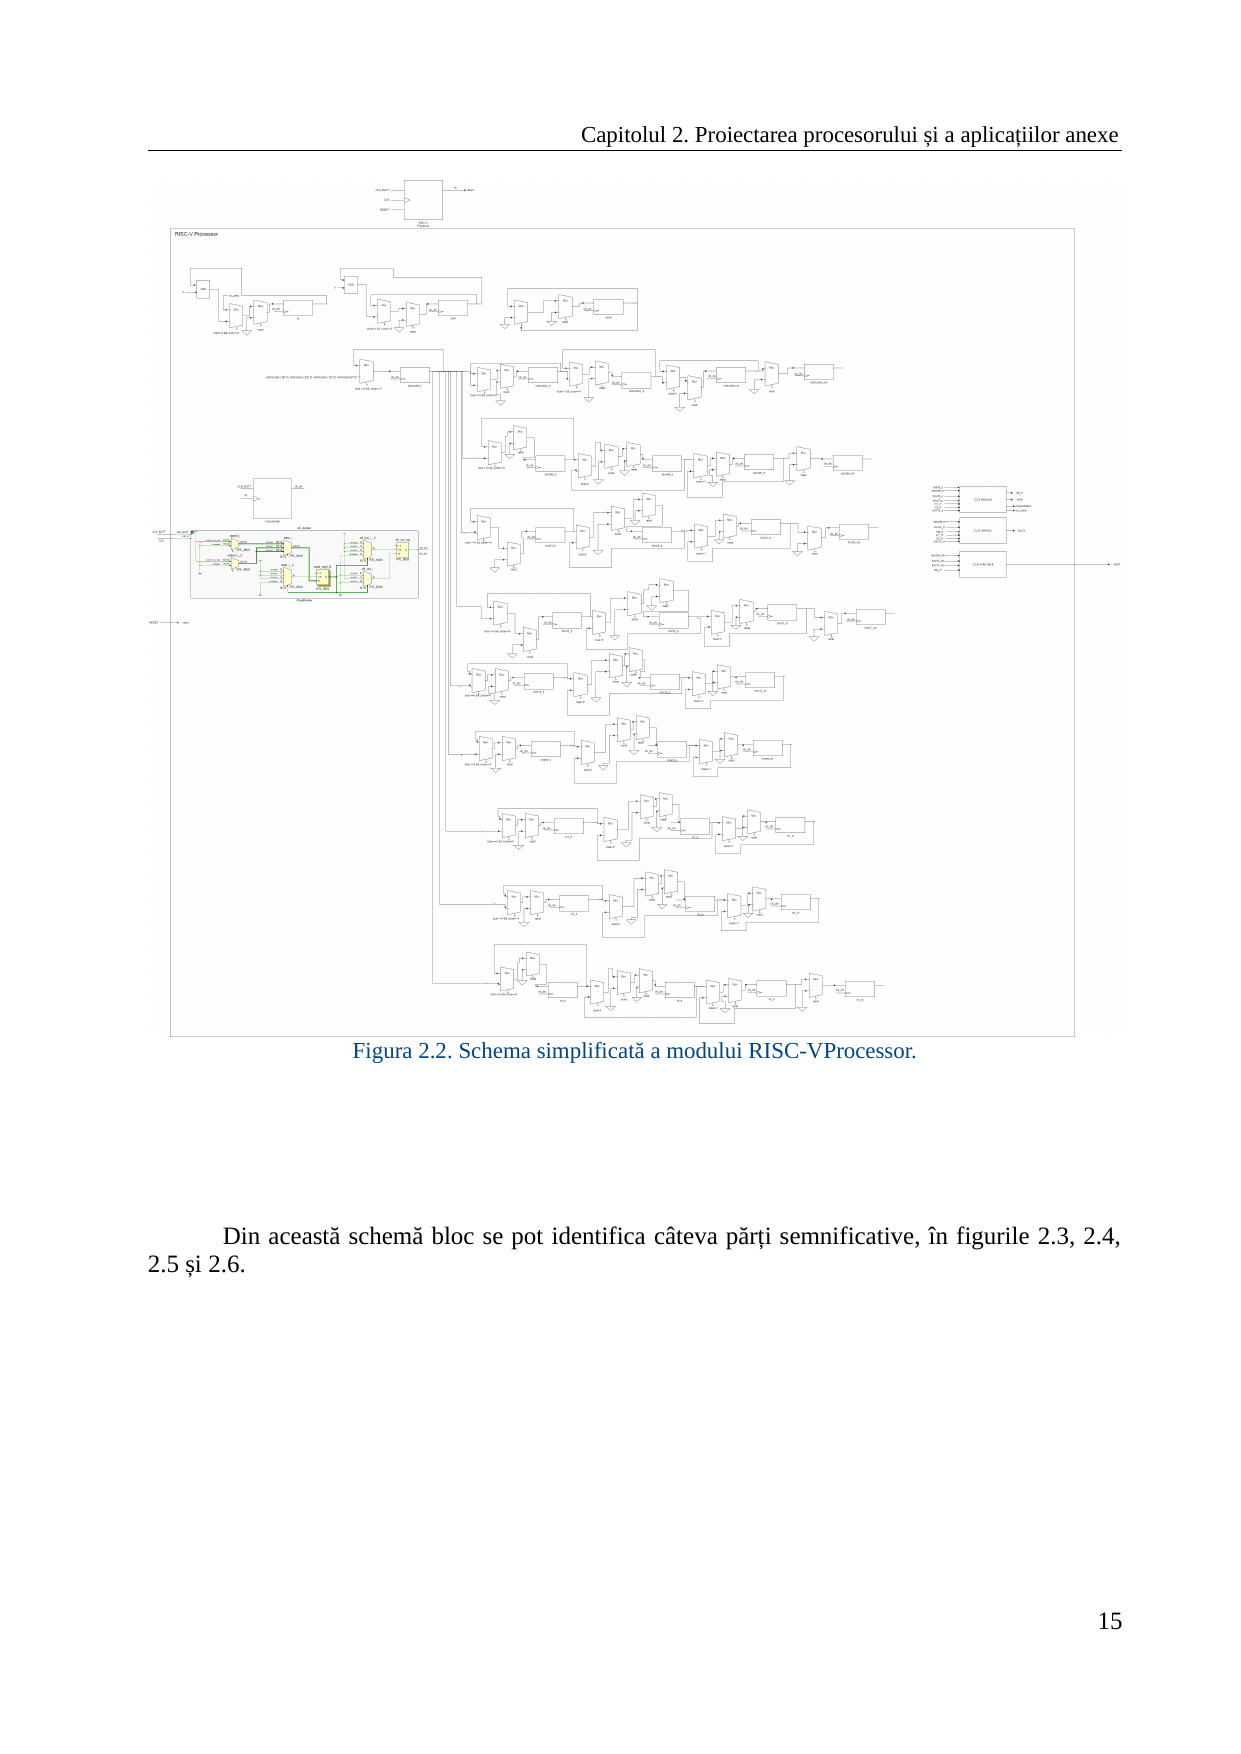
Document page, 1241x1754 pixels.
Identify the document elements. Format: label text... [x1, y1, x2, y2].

text Figura 2.2. Schema simplificată a modului RISC-VProcessor. [43, 1037, 1226, 1063]
picture [147, 180, 1123, 1037]
text Din această schemă bloc se pot identifica câteva părți semnificative, în figurile 2.3, 2.4, 2.5 și 2.6. [148, 1221, 1122, 1278]
